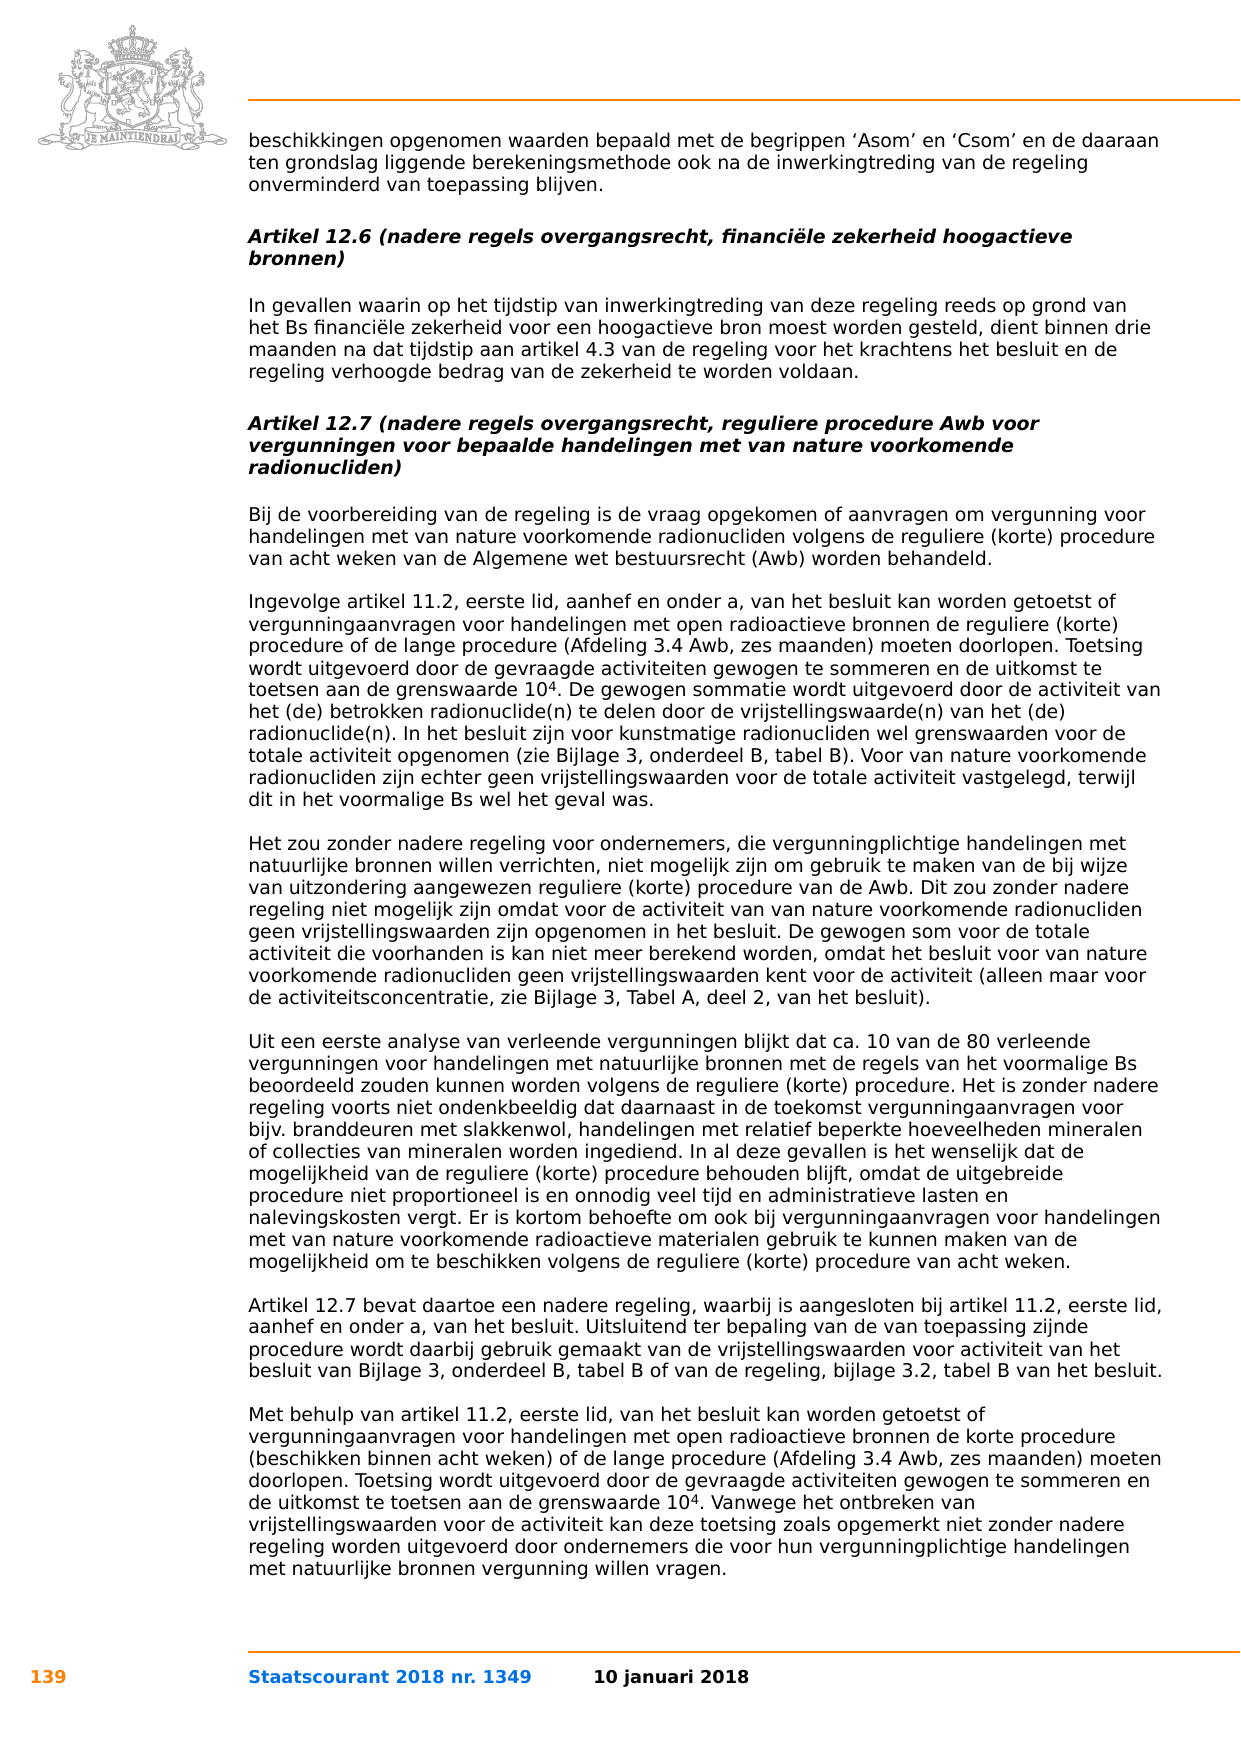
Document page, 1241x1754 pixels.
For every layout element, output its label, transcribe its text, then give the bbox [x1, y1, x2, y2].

text In gevallen waarin op het tijdstip van inwerkingtreding van deze regeling reeds op grond van het Bs financiële zekerheid voor een hoogactieve bron moest worden gesteld, dient binnen drie maanden na dat tijdstip aan artikel 4.3 van de regeling voor het krachtens het besluit en de regeling verhoogde bedrag van de zekerheid te worden voldaan. [248, 295, 1163, 383]
picture [38, 25, 227, 150]
text Met behulp van artikel 11.2, eerste lid, van het besluit kan worden getoetst of vergunningaanvragen voor handelingen met open radioactieve bronnen de korte procedure (beschikken binnen acht weken) of de lange procedure (Afdeling 3.4 Awb, zes maanden) moeten doorlopen. Toetsing wordt uitgevoerd door de gevraagde activiteiten gewogen te sommeren en de uitkomst te toetsen aan de grenswaarde 104. Vanwege het ontbreken van vrijstellingswaarden voor de activiteit kan deze toetsing zoals opgemerkt niet zonder nadere regeling worden uitgevoerd door ondernemers die voor hun vergunningplichtige handelingen met natuurlijke bronnen vergunning willen vragen. [248, 1404, 1163, 1580]
text beschikkingen opgenomen waarden bepaald met de begrippen ‘Asom’ en ‘Csom’ en de daaraan ten grondslag liggende berekeningsmethode ook na de inwerkingtreding van de regeling onverminderd van toepassing blijven. [248, 130, 1163, 196]
subtitle Artikel 12.6 (nadere regels overgangsrecht, financiële zekerheid hoogactieve bronnen) [248, 226, 1163, 270]
text Ingevolge artikel 11.2, eerste lid, aanhef en onder a, van het besluit kan worden getoetst of vergunningaanvragen voor handelingen met open radioactieve bronnen de reguliere (korte) procedure of de lange procedure (Afdeling 3.4 Awb, zes maanden) moeten doorlopen. Toetsing wordt uitgevoerd door de gevraagde activiteiten gewogen te sommeren en de uitkomst te toetsen aan de grenswaarde 104. De gewogen sommatie wordt uitgevoerd door de activiteit van het (de) betrokken radionuclide(n) te delen door de vrijstellingswaarde(n) van het (de) radionuclide(n). In het besluit zijn voor kunstmatige radionucliden wel grenswaarden voor de totale activiteit opgenomen (zie Bijlage 3, onderdeel B, tabel B). Voor van nature voorkomende radionucliden zijn echter geen vrijstellingswaarden voor de totale activiteit vastgelegd, terwijl dit in het voormalige Bs wel het geval was. [248, 591, 1163, 811]
text Het zou zonder nadere regeling voor ondernemers, die vergunningplichtige handelingen met natuurlijke bronnen willen verrichten, niet mogelijk zijn om gebruik te maken van de bij wijze van uitzondering aangewezen reguliere (korte) procedure van de Awb. Dit zou zonder nadere regeling niet mogelijk zijn omdat voor de activiteit van van nature voorkomende radionucliden geen vrijstellingswaarden zijn opgenomen in het besluit. De gewogen som voor de totale activiteit die voorhanden is kan niet meer berekend worden, omdat het besluit voor van nature voorkomende radionucliden geen vrijstellingswaarden kent voor de activiteit (alleen maar voor de activiteitsconcentratie, zie Bijlage 3, Tabel A, deel 2, van het besluit). [248, 833, 1163, 1009]
text Uit een eerste analyse van verleende vergunningen blijkt dat ca. 10 van de 80 verleende vergunningen voor handelingen met natuurlijke bronnen met de regels van het voormalige Bs beoordeeld zouden kunnen worden volgens de reguliere (korte) procedure. Het is zonder nadere regeling voorts niet ondenkbeeldig dat daarnaast in de toekomst vergunningaanvragen voor bijv. branddeuren met slakkenwol, handelingen met relatief beperkte hoeveelheden mineralen of collecties van mineralen worden ingediend. In al deze gevallen is het wenselijk dat de mogelijkheid van de reguliere (korte) procedure behouden blijft, omdat de uitgebreide procedure niet proportioneel is en onnodig veel tijd en administratieve lasten en nalevingskosten vergt. Er is kortom behoefte om ook bij vergunningaanvragen voor handelingen met van nature voorkomende radioactieve materialen gebruik te kunnen maken van de mogelijkheid om te beschikken volgens de reguliere (korte) procedure van acht weken. [248, 1031, 1163, 1273]
text Bij de voorbereiding van de regeling is de vraag opgekomen of aanvragen om vergunning voor handelingen met van nature voorkomende radionucliden volgens de reguliere (korte) procedure van acht weken van de Algemene wet bestuursrecht (Awb) worden behandeld. [248, 504, 1163, 569]
subtitle Artikel 12.7 (nadere regels overgangsrecht, reguliere procedure Awb voor vergunningen voor bepaalde handelingen met van nature voorkomende radionucliden) [248, 413, 1163, 479]
text Artikel 12.7 bevat daartoe een nadere regeling, waarbij is aangesloten bij artikel 11.2, eerste lid, aanhef en onder a, van het besluit. Uitsluitend ter bepaling van de van toepassing zijnde procedure wordt daarbij gebruik gemaakt van de vrijstellingswaarden voor activiteit van het besluit van Bijlage 3, onderdeel B, tabel B of van de regeling, bijlage 3.2, tabel B van het besluit. [248, 1294, 1163, 1382]
